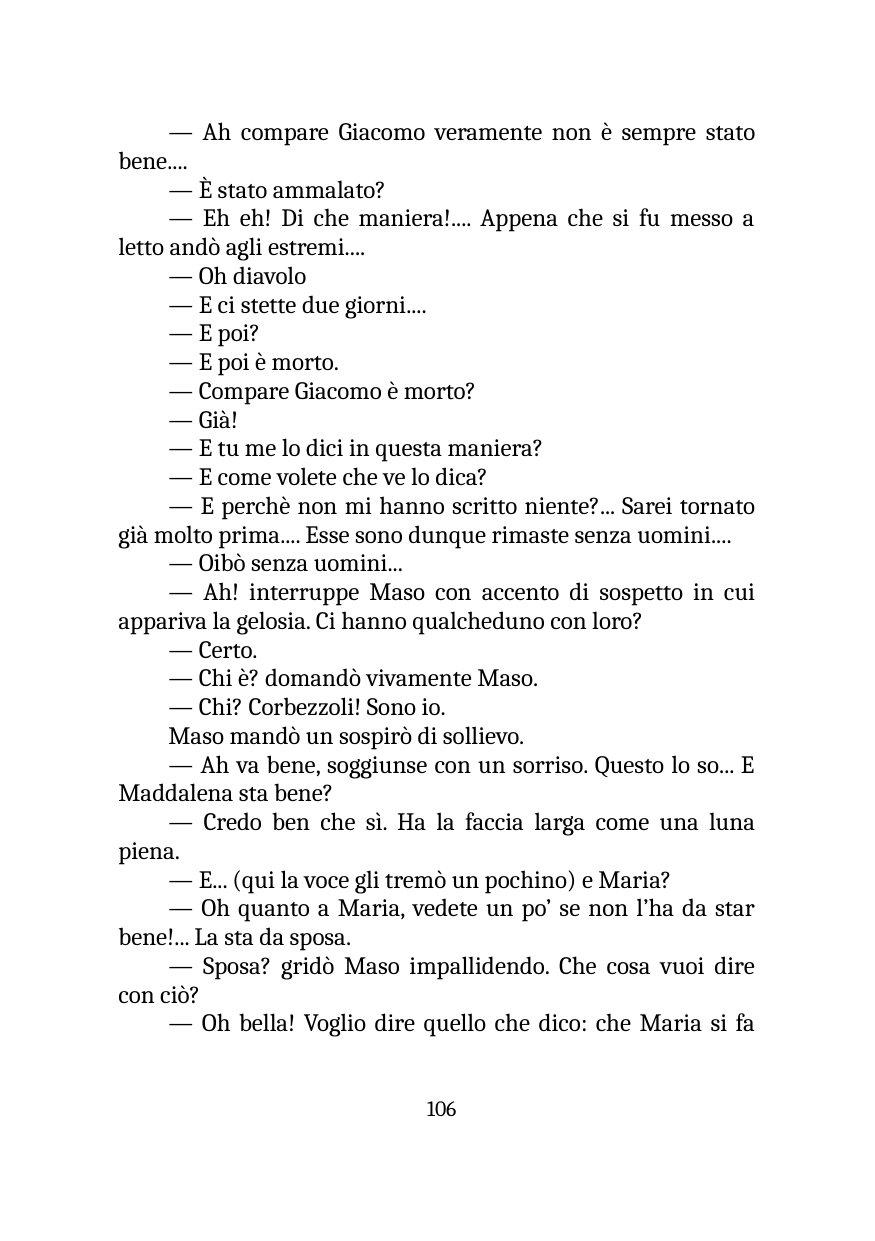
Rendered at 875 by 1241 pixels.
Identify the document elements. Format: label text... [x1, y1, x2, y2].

text — Oh diavolo [118, 262, 756, 291]
text — È stato ammalato? [118, 176, 756, 204]
text — Eh eh! Di che maniera!.... Appena che si fu messo a letto andò agli estremi.... [118, 204, 756, 262]
text — Credo ben che sì. Ha la faccia larga come una luna piena. [118, 808, 756, 866]
text — E tu me lo dici in questa maniera? [118, 434, 756, 463]
text — E poi è morto. [118, 348, 756, 377]
text — Chi è? domandò vivamente Maso. [118, 664, 756, 693]
text — Certo. [118, 636, 756, 664]
text — Già! [118, 406, 756, 434]
text — Oh bella! Voglio dire quello che dico: che Maria si fa [118, 1009, 756, 1038]
text — Ah! interruppe Maso con accento di sospetto in cui appariva la gelosia. Ci hanno qualcheduno con loro? [118, 578, 756, 636]
text — Chi? Corbezzoli! Sono io. [118, 693, 756, 722]
text — Ah va bene, soggiunse con un sorriso. Questo lo so... E Maddalena sta bene? [118, 751, 756, 808]
text — Oh quanto a Maria, vedete un po’ se non l’ha da star bene!... La sta da sposa. [118, 894, 756, 952]
text — Ah compare Giacomo veramente non è sempre stato bene.... [118, 118, 756, 176]
text — E perchè non mi hanno scritto niente?... Sarei tornato già molto prima.... Esse sono dunque rimaste senza uomini.... [118, 492, 756, 549]
text — E poi? [118, 319, 756, 348]
text Maso mandò un sospirò di sollievo. [118, 722, 756, 751]
text — E ci stette due giorni.... [118, 291, 756, 319]
text — E come volete che ve lo dica? [118, 463, 756, 492]
text — Sposa? gridò Maso impallidendo. Che cosa vuoi dire con ciò? [118, 952, 756, 1009]
text — Compare Giacomo è morto? [118, 377, 756, 406]
text — Oibò senza uomini... [118, 549, 756, 578]
text — E... (qui la voce gli tremò un pochino) e Maria? [118, 866, 756, 894]
